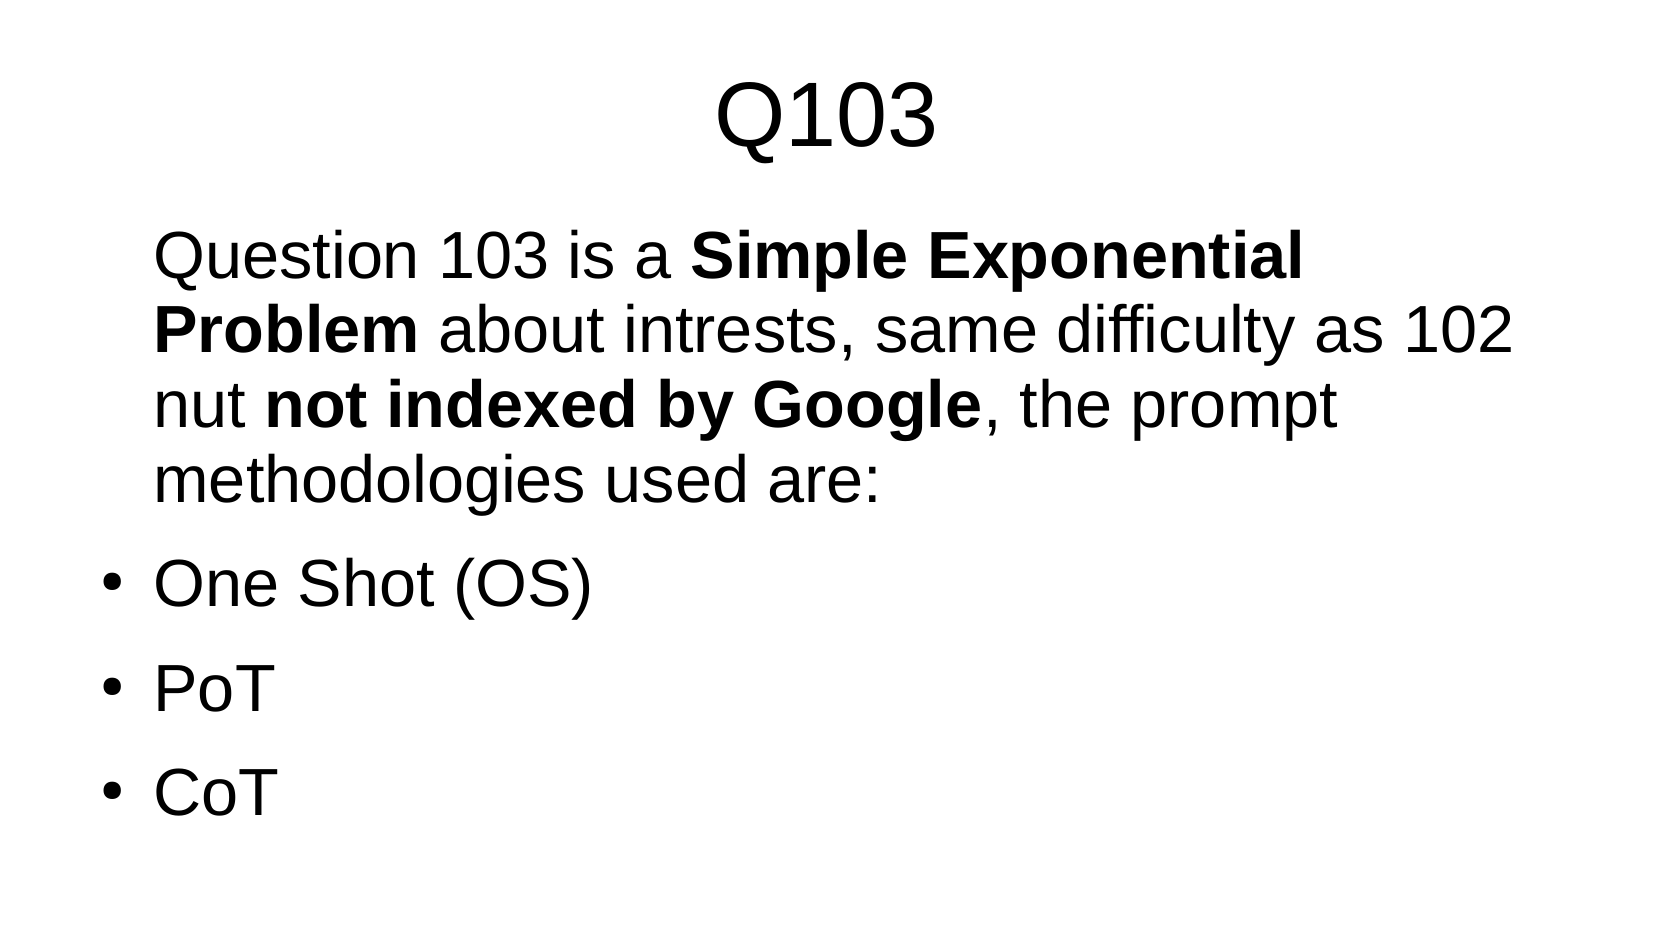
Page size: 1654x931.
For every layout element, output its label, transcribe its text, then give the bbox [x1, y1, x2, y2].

list Question 103 is a Simple Exponential Problem about intrests, same difficulty as 102 nut not indexed by Google, the prompt methodologies used are: One Shot (OS) PoT CoT [82, 217, 1565, 857]
title Q103 [82, 37, 1571, 193]
